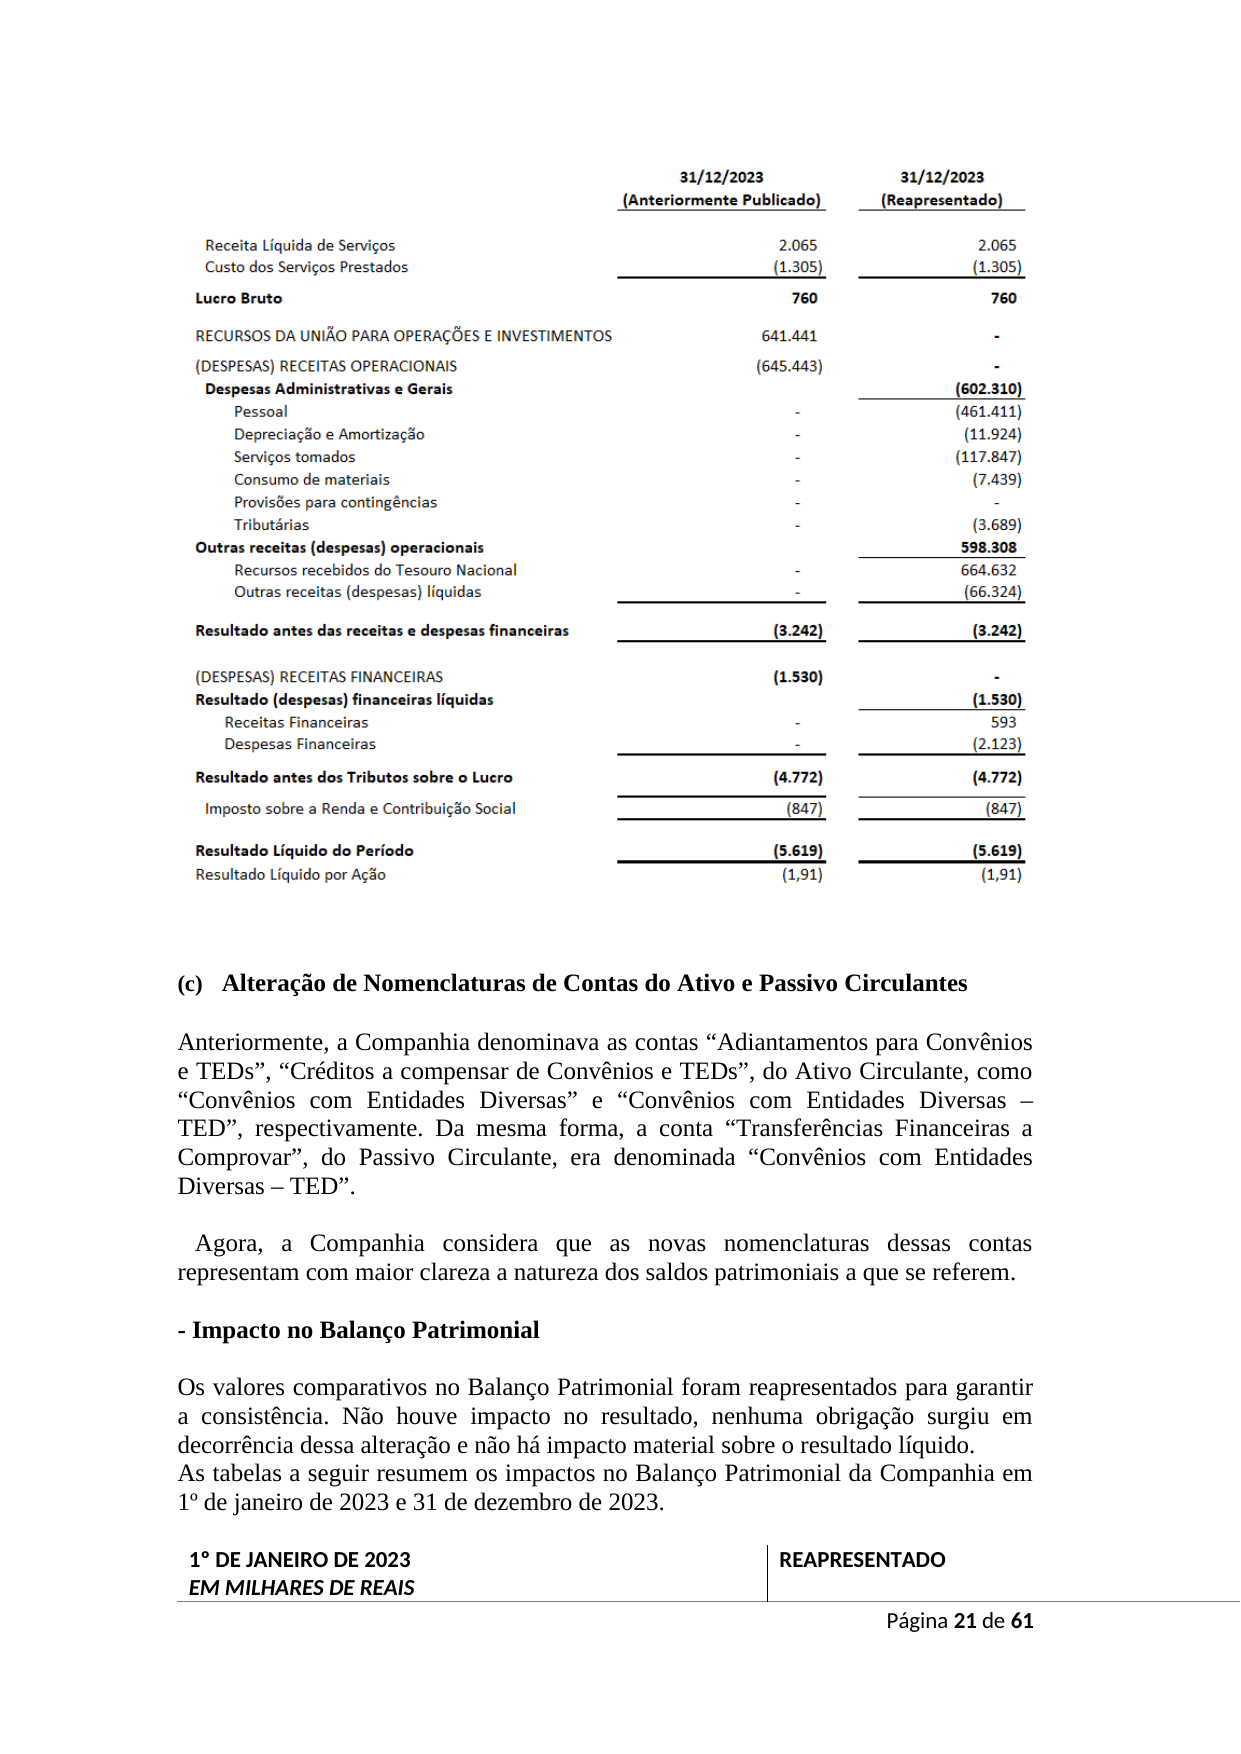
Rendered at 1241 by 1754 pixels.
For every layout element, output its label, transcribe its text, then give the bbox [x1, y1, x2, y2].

table_header Reapresentado [768, 1545, 1240, 1601]
text - Impacto no Balanço Patrimonial [177, 1315, 1034, 1343]
text As tabelas a seguir resumem os impactos no Balanço Patrimonial da Companhia em 1º de janeiro de 2023 e 31 de dezembro de 2023. [177, 1458, 1034, 1516]
text Agora, a Companhia considera que as novas nomenclaturas dessas contas representam com maior clareza a natureza dos saldos patrimoniais a que se referem. [177, 1228, 1034, 1286]
text Anteriormente, a Companhia denominava as contas “Adiantamentos para Convênios e TEDs”, “Créditos a compensar de Convênios e TEDs”, do Ativo Circulante, como “Convênios com Entidades Diversas” e “Convênios com Entidades Diversas – TED”, respectivamente. Da mesma forma, a conta “Transferências Financeiras a Comprovar”, do Passivo Circulante, era denominada “Convênios com Entidades Diversas – TED”. [177, 1027, 1034, 1200]
table_header 1º de janeiro de 2023 Em milhares de Reais [177, 1545, 767, 1601]
list Alteração de Nomenclaturas de Contas do Ativo e Passivo Circulantes [177, 968, 1034, 996]
text Os valores comparativos no Balanço Patrimonial foram reapresentados para garantir a consistência. Não houve impacto no resultado, nenhuma obrigação surgiu em decorrência dessa alteração e não há impacto material sobre o resultado líquido. [177, 1372, 1034, 1458]
